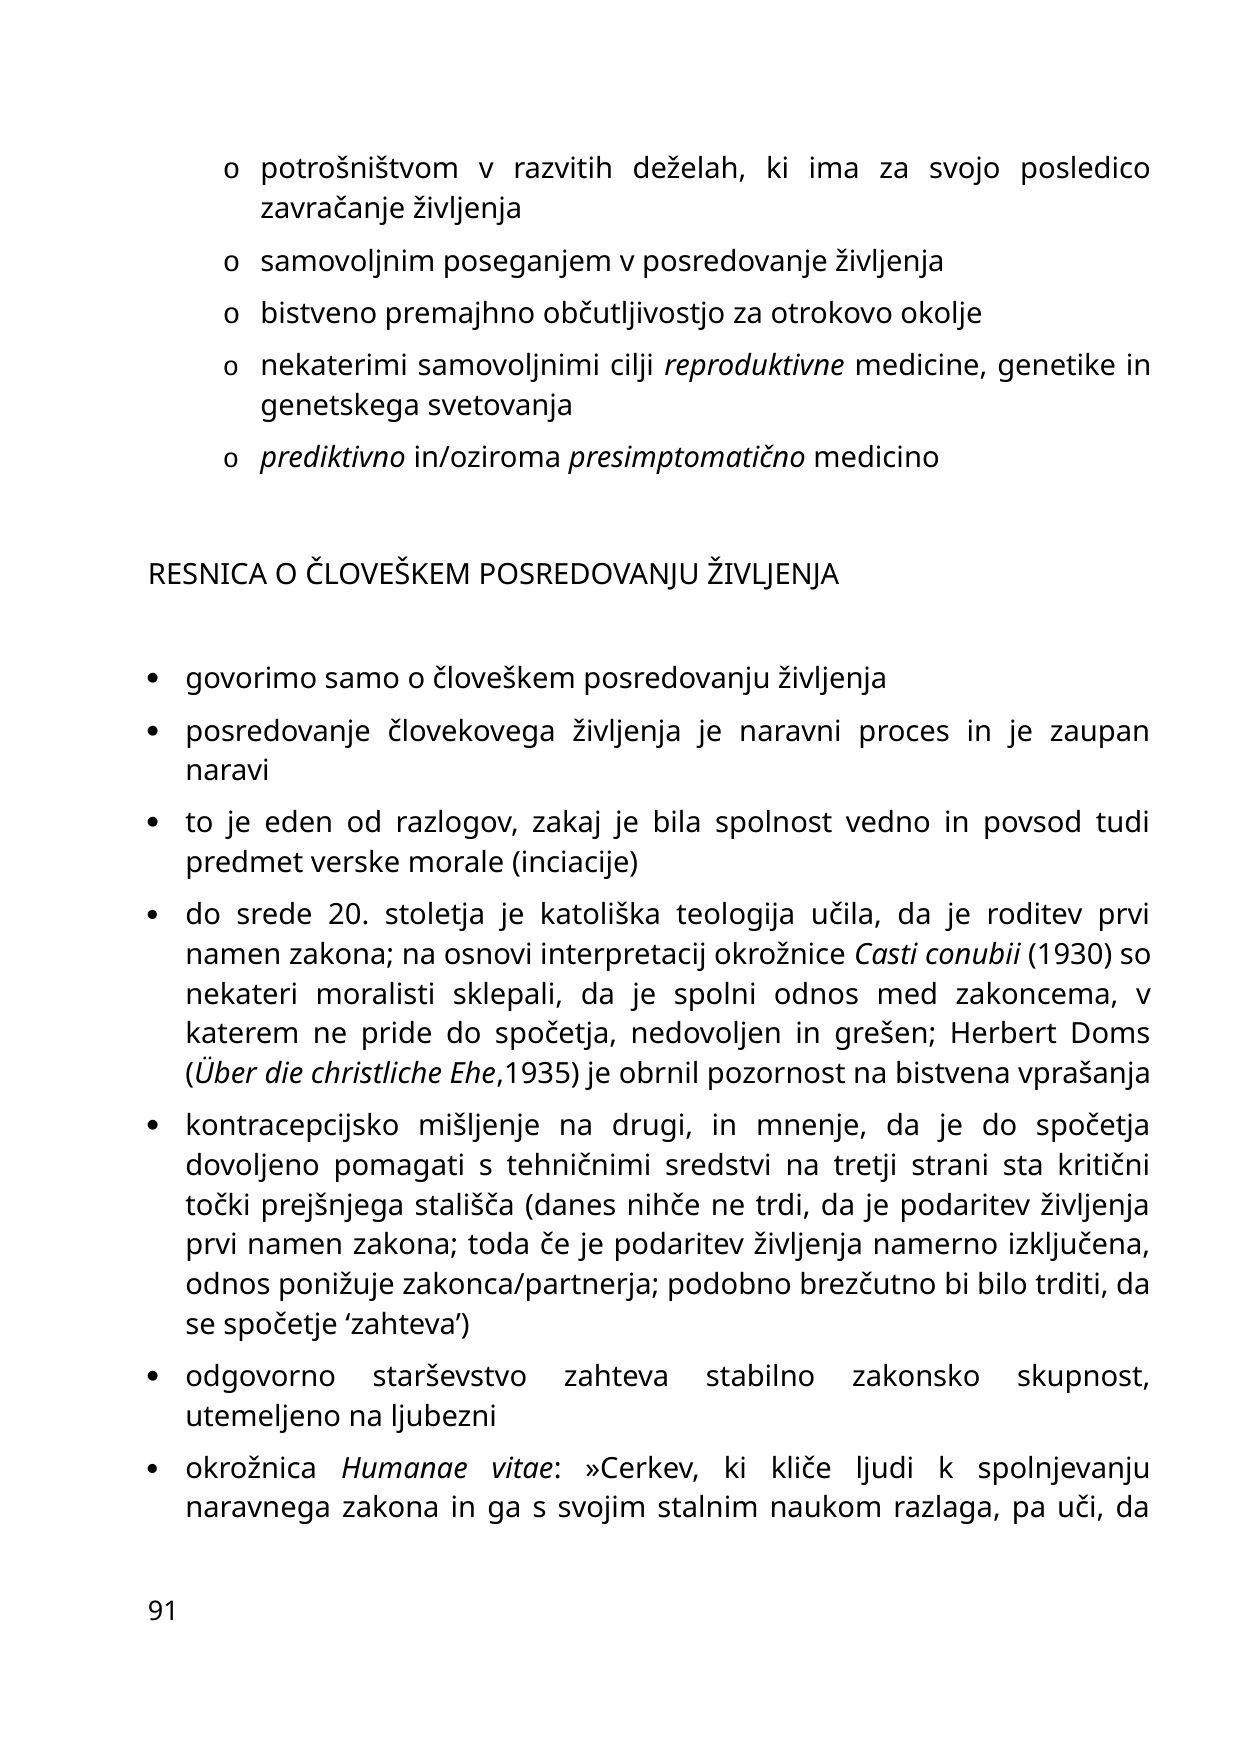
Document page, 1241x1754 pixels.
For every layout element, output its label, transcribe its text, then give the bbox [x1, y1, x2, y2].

list govorimo samo o človeškem posredovanju življenja [148, 658, 1152, 697]
list samovoljnim poseganjem v posredovanje življenja [223, 240, 1152, 280]
list do srede 20. stoletja je katoliška teologija učila, da je roditev prvi namen zakona; na osnovi interpretacij okrožnice Casti conubii (1930) so nekateri moralisti sklepali, da je spolni odnos med zakoncema, v katerem ne pride do spočetja, nedovoljen in grešen; Herbert Doms (Über die christliche Ehe,1935) je obrnil pozornost na bistvena vprašanja [148, 894, 1152, 1092]
list prediktivno in/oziroma presimptomatično medicino [223, 436, 1152, 476]
list to je eden od razlogov, zakaj je bila spolnost vedno in povsod tudi predmet verske morale (inciacije) [148, 802, 1152, 881]
list nekaterimi samovoljnimi cilji reproduktivne medicine, genetike in genetskega svetovanja [223, 344, 1152, 424]
subtitle resnica o človeškem posredovanju življenja [148, 553, 1152, 593]
list bistveno premajhno občutljivostjo za otrokovo okolje [223, 292, 1152, 332]
list okrožnica Humanae vitae: »Cerkev, ki kliče ljudi k spolnjevanju naravnega zakona in ga s svojim stalnim naukom razlaga, pa uči, da [148, 1447, 1152, 1526]
list kontracepcijsko mišljenje na drugi, in mnenje, da je do spočetja dovoljeno pomagati s tehničnimi sredstvi na tretji strani sta kritični točki prejšnjega stališča (danes nihče ne trdi, da je podaritev življenja prvi namen zakona; toda če je podaritev življenja namerno izključena, odnos ponižuje zakonca/partnerja; podobno brezčutno bi bilo trditi, da se spočetje ‘zahteva’) [148, 1104, 1152, 1343]
list posredovanje človekovega življenja je naravni proces in je zaupan naravi [148, 710, 1152, 789]
list potrošništvom v razvitih deželah, ki ima za svojo posledico zavračanje življenja [223, 148, 1152, 227]
list odgovorno starševstvo zahteva stabilno zakonsko skupnost, utemeljeno na ljubezni [148, 1355, 1152, 1434]
